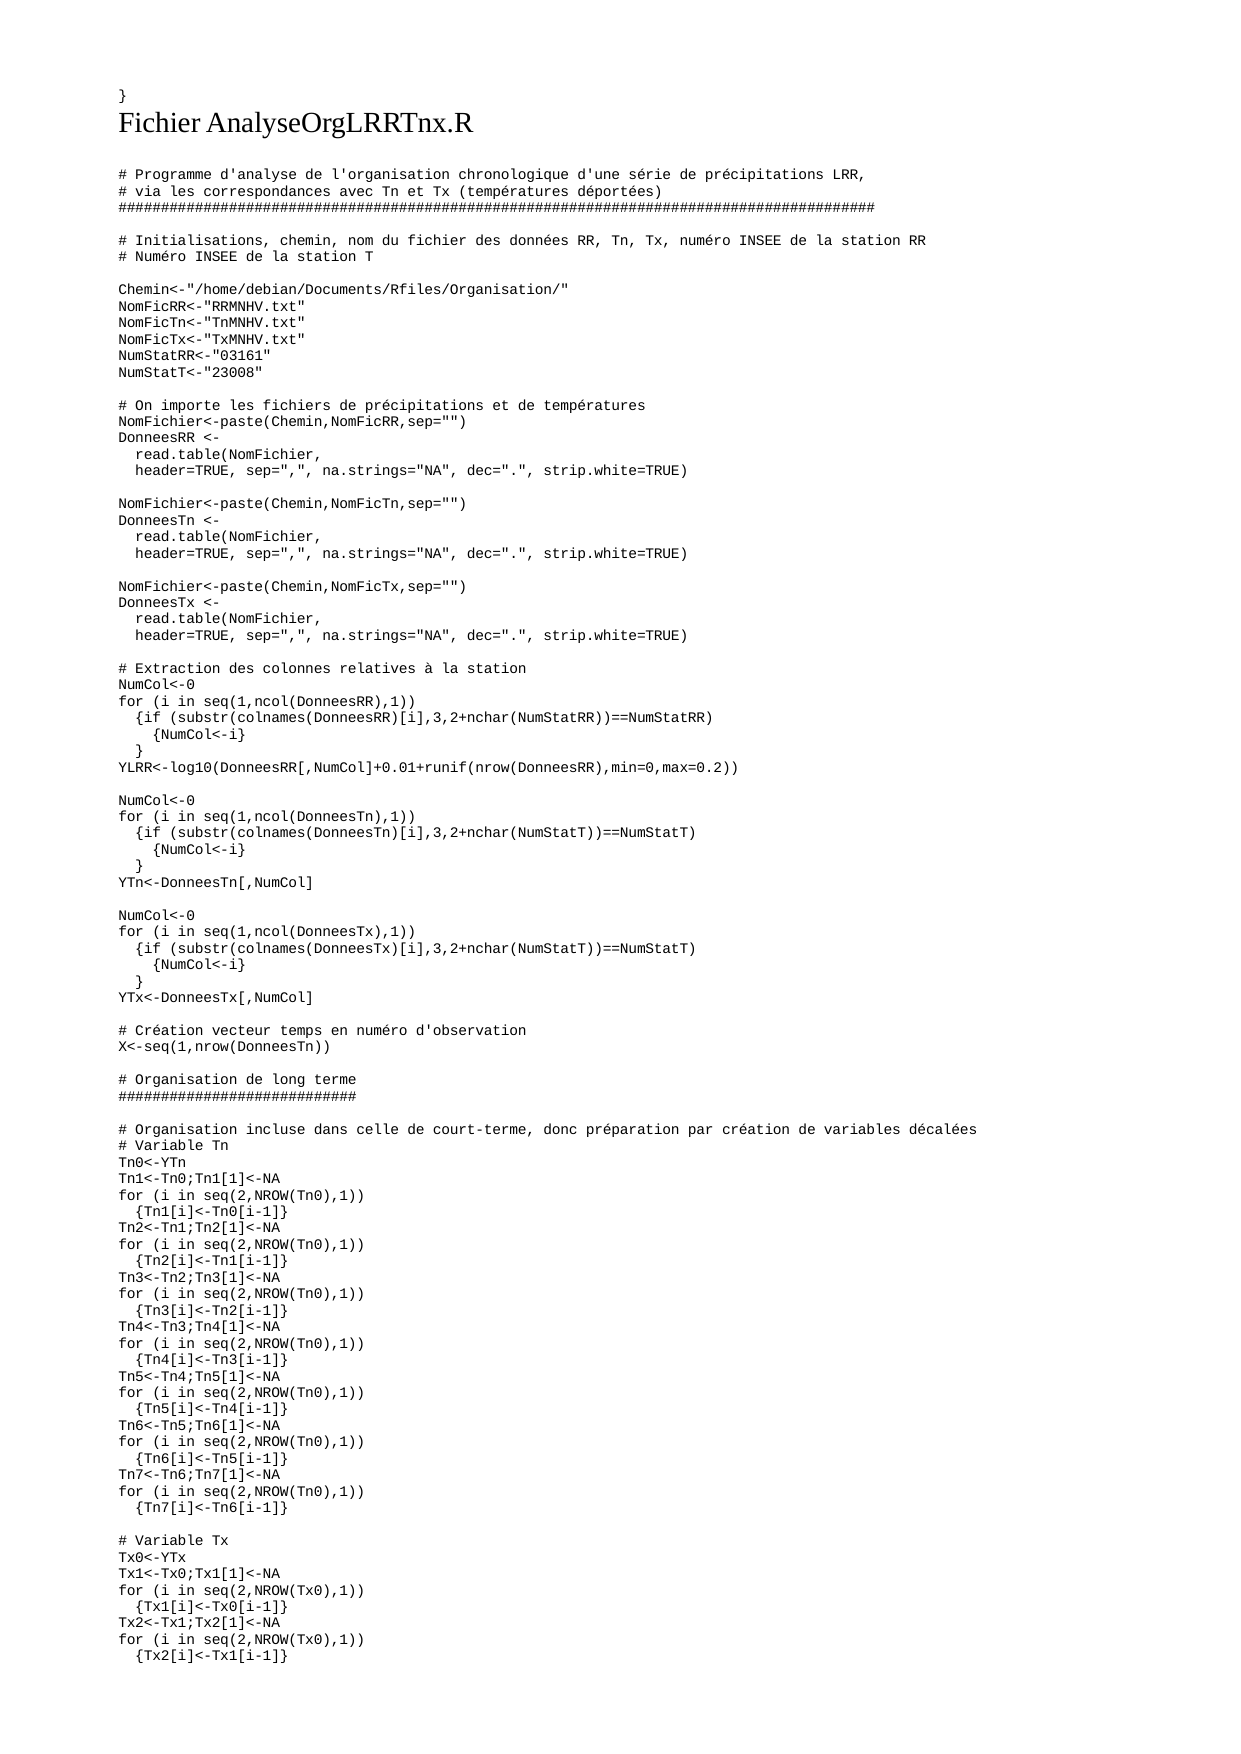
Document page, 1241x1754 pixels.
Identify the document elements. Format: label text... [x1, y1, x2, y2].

text } [118, 859, 1122, 875]
text {if (substr(colnames(DonneesTx)[i],3,2+nchar(NumStatT))==NumStatT) [118, 941, 1122, 958]
text {Tn4[i]<-Tn3[i-1]} [118, 1353, 1122, 1369]
text {if (substr(colnames(DonneesRR)[i],3,2+nchar(NumStatRR))==NumStatRR) [118, 711, 1122, 727]
text for (i in seq(2,NROW(Tn0),1)) [118, 1336, 1122, 1353]
text Tn5<-Tn4;Tn5[1]<-NA [118, 1369, 1122, 1386]
text Tn4<-Tn3;Tn4[1]<-NA [118, 1320, 1122, 1336]
text for (i in seq(2,NROW(Tn0),1)) [118, 1237, 1122, 1254]
text NomFichier<-paste(Chemin,NomFicTx,sep="") [118, 579, 1122, 596]
text ############################ [118, 1089, 1122, 1106]
text NomFichier<-paste(Chemin,NomFicRR,sep="") [118, 414, 1122, 431]
text {if (substr(colnames(DonneesTn)[i],3,2+nchar(NumStatT))==NumStatT) [118, 826, 1122, 842]
text Tx2<-Tx1;Tx2[1]<-NA [118, 1616, 1122, 1632]
text # Programme d'analyse de l'organisation chronologique d'une série de précipitations LRR, [118, 168, 1122, 184]
text {Tn1[i]<-Tn0[i-1]} [118, 1204, 1122, 1221]
text {Tn3[i]<-Tn2[i-1]} [118, 1303, 1122, 1320]
text NumCol<-0 [118, 678, 1122, 694]
text YTx<-DonneesTx[,NumCol] [118, 991, 1122, 1007]
text {NumCol<-i} [118, 842, 1122, 859]
text X<-seq(1,nrow(DonneesTn)) [118, 1040, 1122, 1056]
text {NumCol<-i} [118, 727, 1122, 744]
text for (i in seq(1,ncol(DonneesTx),1)) [118, 925, 1122, 941]
text } [118, 744, 1122, 760]
text for (i in seq(1,ncol(DonneesTn),1)) [118, 809, 1122, 826]
text header=TRUE, sep=",", na.strings="NA", dec=".", strip.white=TRUE) [118, 628, 1122, 645]
text DonneesTn <- [118, 513, 1122, 530]
text NomFicTx<-"TxMNHV.txt" [118, 332, 1122, 349]
text Tx1<-Tx0;Tx1[1]<-NA [118, 1567, 1122, 1583]
text for (i in seq(2,NROW(Tn0),1)) [118, 1484, 1122, 1501]
text Tn3<-Tn2;Tn3[1]<-NA [118, 1270, 1122, 1287]
text NumCol<-0 [118, 793, 1122, 809]
text {Tx2[i]<-Tx1[i-1]} [118, 1649, 1122, 1665]
text for (i in seq(2,NROW(Tn0),1)) [118, 1188, 1122, 1204]
text DonneesTx <- [118, 596, 1122, 612]
text NumCol<-0 [118, 908, 1122, 925]
text header=TRUE, sep=",", na.strings="NA", dec=".", strip.white=TRUE) [118, 546, 1122, 563]
text NumStatT<-"23008" [118, 365, 1122, 382]
text YTn<-DonneesTn[,NumCol] [118, 875, 1122, 892]
text NomFicRR<-"RRMNHV.txt" [118, 299, 1122, 316]
text Chemin<-"/home/debian/Documents/Rfiles/Organisation/" [118, 283, 1122, 299]
text Tn0<-YTn [118, 1155, 1122, 1172]
text {Tx1[i]<-Tx0[i-1]} [118, 1599, 1122, 1616]
text # via les correspondances avec Tn et Tx (températures déportées) [118, 184, 1122, 201]
text # Extraction des colonnes relatives à la station [118, 661, 1122, 678]
text {Tn2[i]<-Tn1[i-1]} [118, 1254, 1122, 1270]
text {Tn5[i]<-Tn4[i-1]} [118, 1402, 1122, 1418]
text for (i in seq(2,NROW(Tx0),1)) [118, 1632, 1122, 1649]
text # Variable Tx [118, 1534, 1122, 1550]
text Tn2<-Tn1;Tn2[1]<-NA [118, 1221, 1122, 1237]
text # Numéro INSEE de la station T [118, 250, 1122, 266]
text } [118, 88, 1122, 105]
text Tn6<-Tn5;Tn6[1]<-NA [118, 1418, 1122, 1435]
text read.table(NomFichier, [118, 530, 1122, 546]
text header=TRUE, sep=",", na.strings="NA", dec=".", strip.white=TRUE) [118, 464, 1122, 480]
text YLRR<-log10(DonneesRR[,NumCol]+0.01+runif(nrow(DonneesRR),min=0,max=0.2)) [118, 760, 1122, 777]
text read.table(NomFichier, [118, 612, 1122, 628]
text for (i in seq(2,NROW(Tn0),1)) [118, 1386, 1122, 1402]
text DonneesRR <- [118, 431, 1122, 447]
text for (i in seq(2,NROW(Tn0),1)) [118, 1435, 1122, 1451]
text # Variable Tn [118, 1139, 1122, 1155]
text } [118, 974, 1122, 991]
text Tx0<-YTx [118, 1550, 1122, 1567]
text {Tn6[i]<-Tn5[i-1]} [118, 1451, 1122, 1468]
text NumStatRR<-"03161" [118, 349, 1122, 365]
text for (i in seq(2,NROW(Tn0),1)) [118, 1287, 1122, 1303]
text NomFicTn<-"TnMNHV.txt" [118, 316, 1122, 332]
text {Tn7[i]<-Tn6[i-1]} [118, 1501, 1122, 1517]
text Tn1<-Tn0;Tn1[1]<-NA [118, 1172, 1122, 1188]
text # Initialisations, chemin, nom du fichier des données RR, Tn, Tx, numéro INSEE de la station RR [118, 233, 1122, 250]
text read.table(NomFichier, [118, 447, 1122, 464]
text # Organisation de long terme [118, 1073, 1122, 1089]
text # Création vecteur temps en numéro d'observation [118, 1023, 1122, 1040]
text NomFichier<-paste(Chemin,NomFicTn,sep="") [118, 497, 1122, 513]
text # Organisation incluse dans celle de court-terme, donc préparation par création de variables décalées [118, 1122, 1122, 1139]
text Fichier AnalyseOrgLRRTnx.R [118, 105, 1122, 138]
text {NumCol<-i} [118, 958, 1122, 974]
text Tn7<-Tn6;Tn7[1]<-NA [118, 1468, 1122, 1484]
text # On importe les fichiers de précipitations et de températures [118, 398, 1122, 414]
text for (i in seq(1,ncol(DonneesRR),1)) [118, 694, 1122, 711]
text ######################################################################################### [118, 201, 1122, 217]
text for (i in seq(2,NROW(Tx0),1)) [118, 1583, 1122, 1599]
